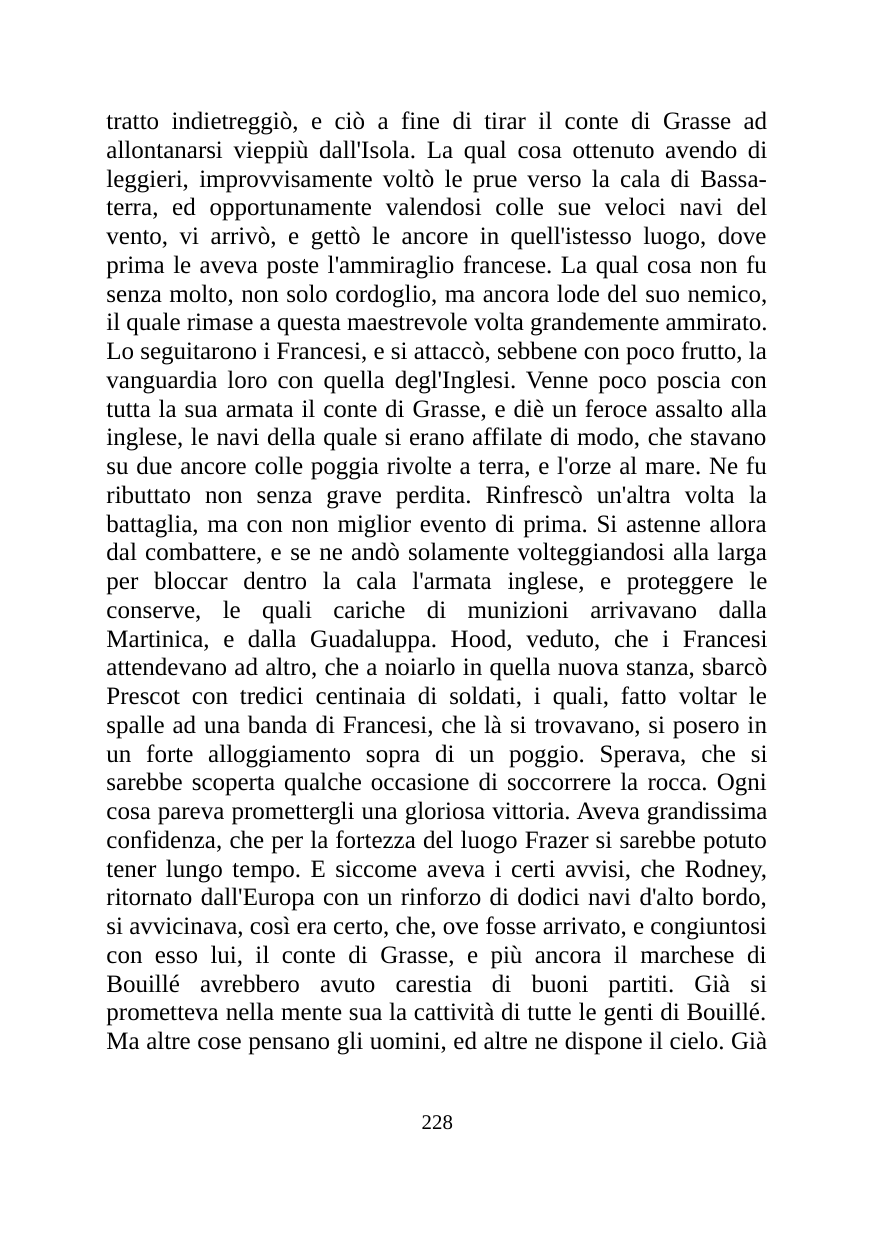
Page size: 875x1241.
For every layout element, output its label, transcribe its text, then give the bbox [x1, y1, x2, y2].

text tratto indietreggiò, e ciò a fine di tirar il conte di Grasse ad allontanarsi vieppiù dall'Isola. La qual cosa ottenuto avendo di leggieri, improvvisamente voltò le prue verso la cala di Bassa-terra, ed opportunamente valendosi colle sue veloci navi del vento, vi arrivò, e gettò le ancore in quell'istesso luogo, dove prima le aveva poste l'ammiraglio francese. La qual cosa non fu senza molto, non solo cordoglio, ma ancora lode del suo nemico, il quale rimase a questa maestrevole volta grandemente ammirato. Lo seguitarono i Francesi, e si attaccò, sebbene con poco frutto, la vanguardia loro con quella degl'Inglesi. Venne poco poscia con tutta la sua armata il conte di Grasse, e diè un feroce assalto alla inglese, le navi della quale si erano affilate di modo, che stavano su due ancore colle poggia rivolte a terra, e l'orze al mare. Ne fu ributtato non senza grave perdita. Rinfrescò un'altra volta la battaglia, ma con non miglior evento di prima. Si astenne allora dal combattere, e se ne andò solamente volteggiandosi alla larga per bloccar dentro la cala l'armata inglese, e proteggere le conserve, le quali cariche di munizioni arrivavano dalla Martinica, e dalla Guadaluppa. Hood, veduto, che i Francesi attendevano ad altro, che a noiarlo in quella nuova stanza, sbarcò Prescot con tredici centinaia di soldati, i quali, fatto voltar le spalle ad una banda di Francesi, che là si trovavano, si posero in un forte alloggiamento sopra di un poggio. Sperava, che si sarebbe scoperta qualche occasione di soccorrere la rocca. Ogni cosa pareva promettergli una gloriosa vittoria. Aveva grandissima confidenza, che per la fortezza del luogo Frazer si sarebbe potuto tener lungo tempo. E siccome aveva i certi avvisi, che Rodney, ritornato dall'Europa con un rinforzo di dodici navi d'alto bordo, si avvicinava, così era certo, che, ove fosse arrivato, e congiuntosi con esso lui, il conte di Grasse, e più ancora il marchese di Bouillé avrebbero avuto carestia di buoni partiti. Già si prometteva nella mente sua la cattività di tutte le genti di Bouillé. Ma altre cose pensano gli uomini, ed altre ne dispone il cielo. Già [106, 106, 768, 1055]
